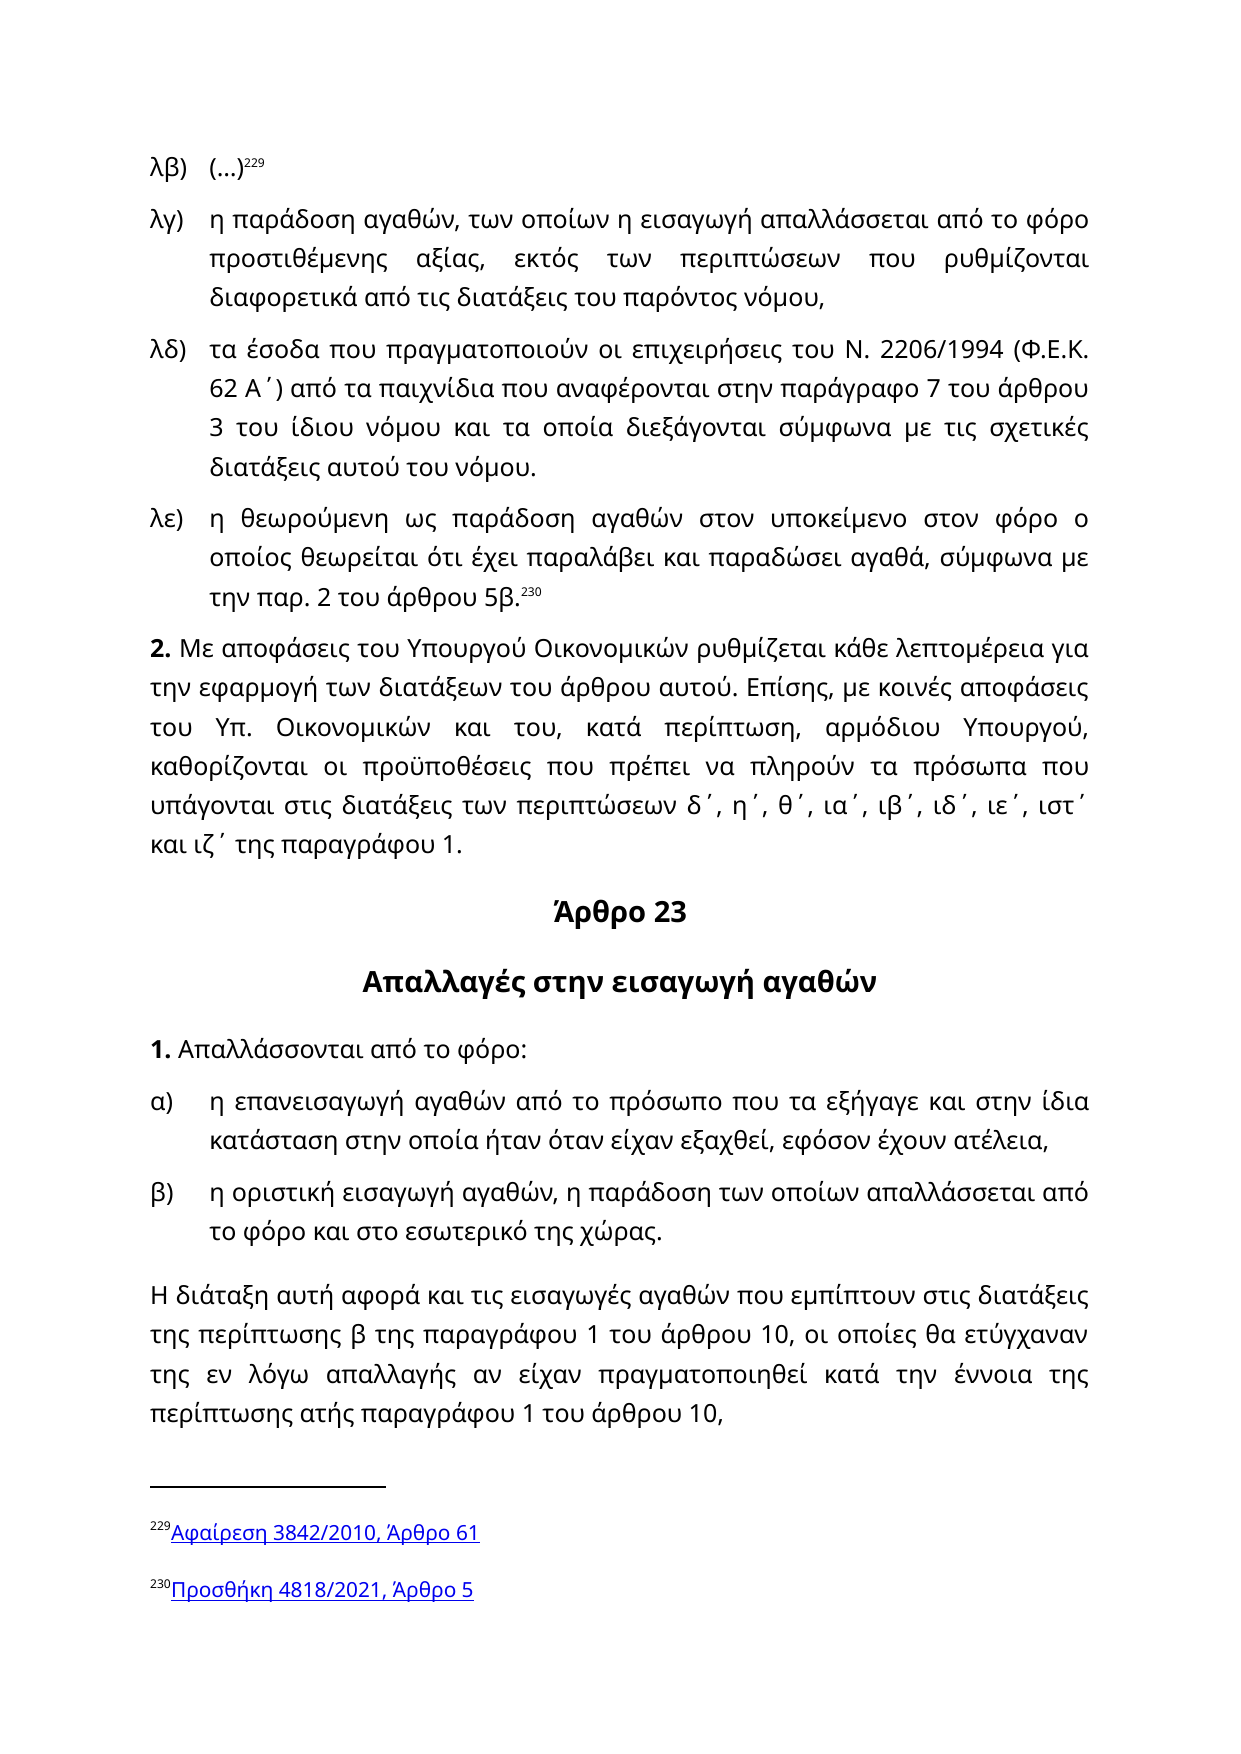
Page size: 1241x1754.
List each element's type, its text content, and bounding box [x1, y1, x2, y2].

subtitle Άρθρο 23 [150, 891, 1090, 931]
list α) η επανεισαγωγή αγαθών από το πρόσωπο που τα εξήγαγε και στην ίδια κατάσταση στην οποία ήταν όταν είχαν εξαχθεί, εφόσον έχουν ατέλεια, [150, 1084, 1090, 1157]
list λδ) τα έσοδα που πραγματοποιούν οι επιχειρήσεις του Ν. 2206/1994 (Φ.Ε.Κ. 62 Α΄) από τα παιχνίδια που αναφέρονται στην παράγραφο 7 του άρθρου 3 του ίδιου νόμου και τα οποία διεξάγονται σύμφωνα με τις σχετικές διατάξεις αυτού του νόμου. [150, 332, 1090, 483]
text 2. Με αποφάσεις του Υπουργού Οικονομικών ρυθμίζεται κάθε λεπτομέρεια για την εφαρμογή των διατάξεων του άρθρου αυτού. Επίσης, με κοινές αποφάσεις του Υπ. Οικονομικών και του, κατά περίπτωση, αρμόδιου Υπουργού, καθορίζονται οι προϋποθέσεις που πρέπει να πληρούν τα πρόσωπα που υπάγονται στις διατάξεις των περιπτώσεων δ΄, η΄, θ΄, ια΄, ιβ΄, ιδ΄, ιε΄, ιστ΄ και ιζ΄ της παραγράφου 1. [150, 631, 1090, 861]
list λβ) (…) [150, 150, 1090, 184]
list β) η οριστική εισαγωγή αγαθών, η παράδοση των οποίων απαλλάσσεται από το φόρο και στο εσωτερικό της χώρας. [150, 1174, 1090, 1248]
subtitle Απαλλαγές στην εισαγωγή αγαθών [150, 961, 1090, 1001]
text Αφαίρεση 3842/2010, Άρθρο 61 [150, 1518, 1090, 1546]
list λε) η θεωρούμενη ως παράδοση αγαθών στον υποκείμενο στον φόρο ο οποίος θεωρείται ότι έχει παραλάβει και παραδώσει αγαθά, σύμφωνα με την παρ. 2 του άρθρου 5β. [150, 501, 1090, 613]
list λγ) η παράδοση αγαθών, των οποίων η εισαγωγή απαλλάσσεται από το φόρο προστιθέμενης αξίας, εκτός των περιπτώσεων που ρυθμίζονται διαφορετικά από τις διατάξεις του παρόντος νόμου, [150, 202, 1090, 314]
text Προσθήκη 4818/2021, Άρθρο 5 [150, 1576, 1090, 1604]
text 1. Απαλλάσσονται από το φόρο: [150, 1032, 1090, 1066]
text Η διάταξη αυτή αφορά και τις εισαγωγές αγαθών που εμπίπτουν στις διατάξεις της περίπτωσης β της παραγράφου 1 του άρθρου 10, οι οποίες θα ετύγχαναν της εν λόγω απαλλαγής αν είχαν πραγματοποιηθεί κατά την έννοια της περίπτωσης ατής παραγράφου 1 του άρθρου 10, [150, 1278, 1090, 1429]
